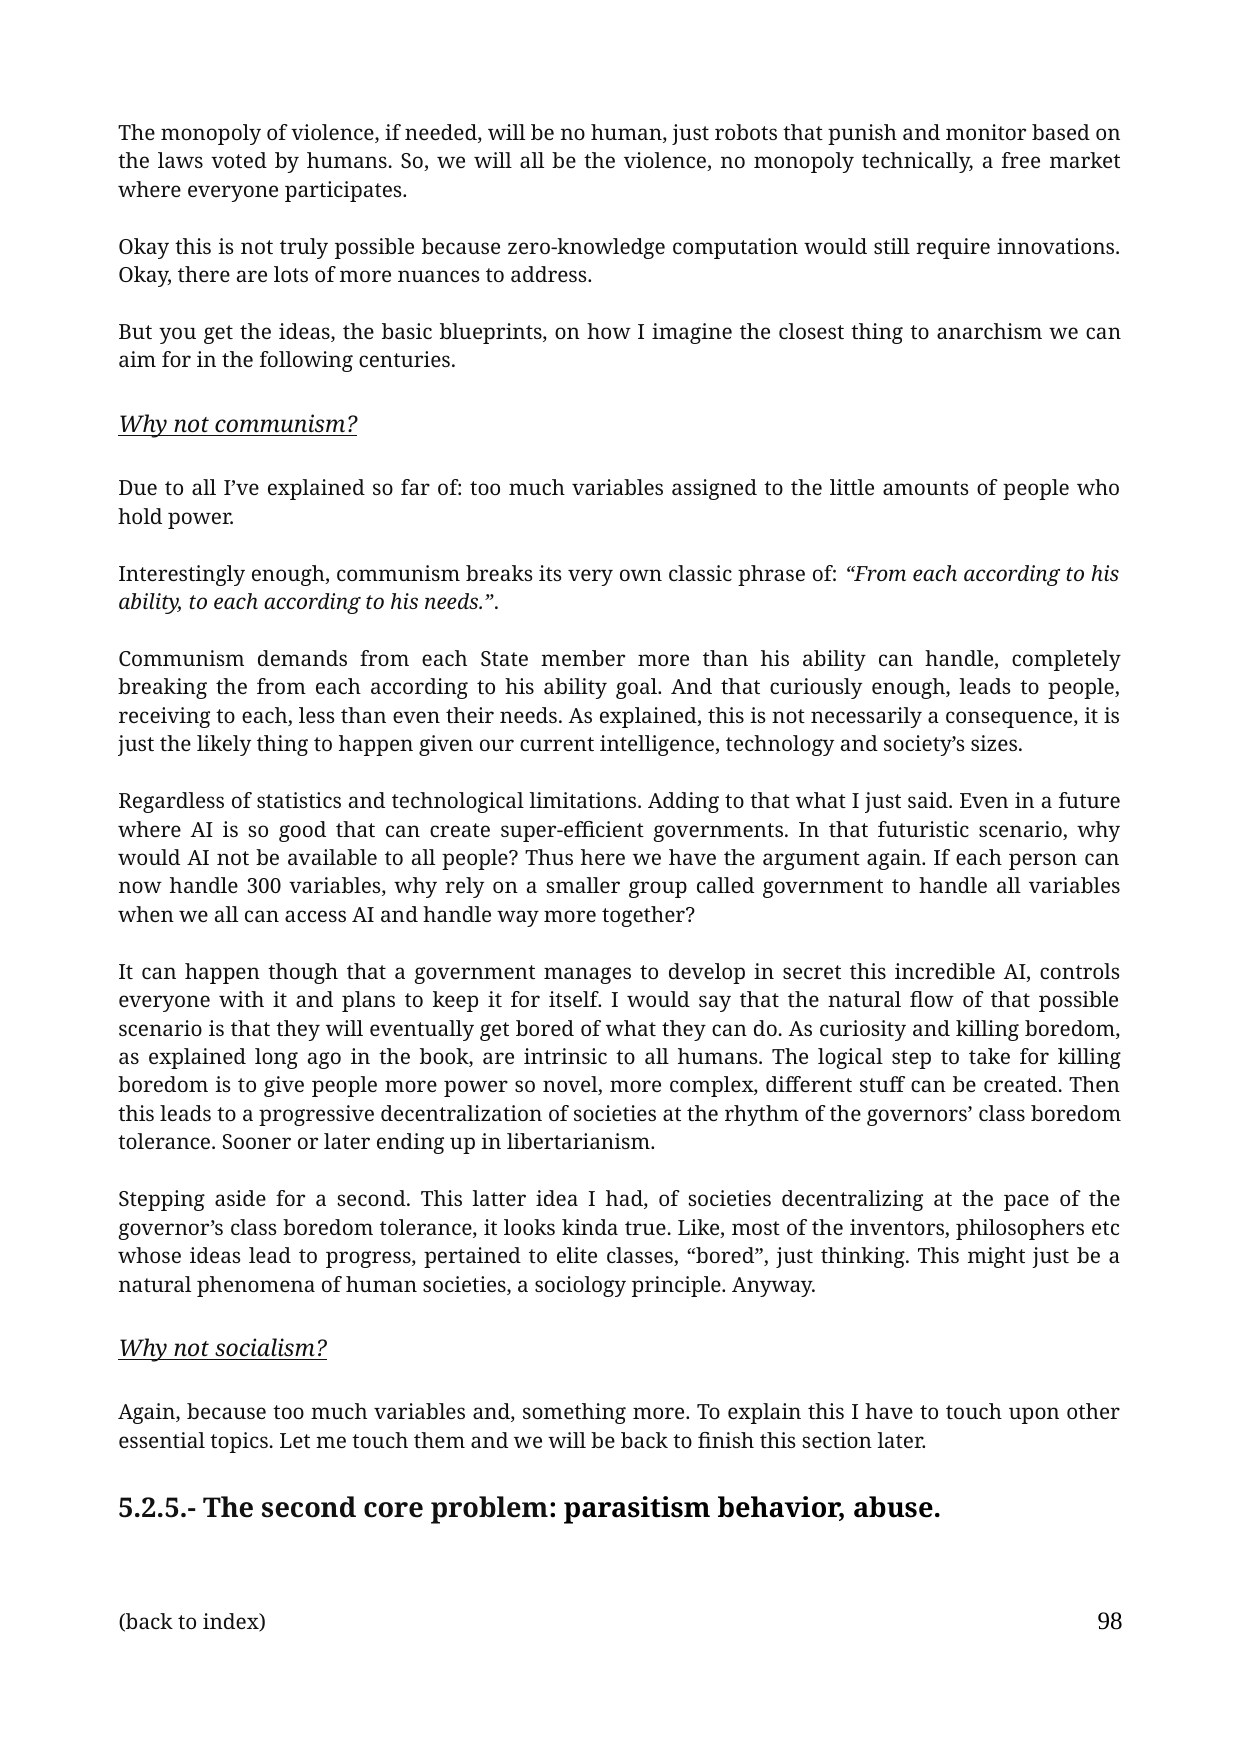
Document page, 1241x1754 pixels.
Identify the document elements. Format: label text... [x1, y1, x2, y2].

text But you get the ideas, the basic blueprints, on how I imagine the closest thing to anarchism we can aim for in the following centuries. [118, 317, 1122, 374]
text Interestingly enough, communism breaks its very own classic phrase of: “From each according to his ability, to each according to his needs.”. [118, 559, 1122, 616]
text Due to all I’ve explained so far of: too much variables assigned to the little amounts of people who hold power. [118, 473, 1122, 530]
text Again, because too much variables and, something more. To explain this I have to touch upon other essential topics. Let me touch them and we will be back to finish this section later. [118, 1397, 1122, 1454]
text It can happen though that a government manages to develop in secret this incredible AI, controls everyone with it and plans to keep it for itself. I would say that the natural flow of that possible scenario is that they will eventually get bored of what they can do. As curiosity and killing boredom, as explained long ago in the book, are intrinsic to all humans. The logical step to take for killing boredom is to give people more power so novel, more complex, different stuff can be created. Then this leads to a progressive decentralization of societies at the rhythm of the governors’ class boredom tolerance. Sooner or later ending up in libertarianism. [118, 957, 1122, 1156]
text Stepping aside for a second. This latter idea I had, of societies decentralizing at the pace of the governor’s class boredom tolerance, it looks kinda true. Like, most of the inventors, philosophers etc whose ideas lead to progress, pertained to elite classes, “bored”, just thinking. This might just be a natural phenomena of human societies, a sociology principle. Anyway. [118, 1184, 1122, 1298]
text Regardless of statistics and technological limitations. Adding to that what I just said. Even in a future where AI is so good that can create super-efficient governments. In that futuristic scenario, why would AI not be available to all people? Thus here we have the argument again. If each person can now handle 300 variables, why rely on a smaller group called government to handle all variables when we all can access AI and handle way more together? [118, 786, 1122, 928]
text 5.2.5.- The second core problem: parasitism behavior, abuse. [118, 1488, 1122, 1525]
text Why not socialism? [118, 1332, 1122, 1363]
text The monopoly of violence, if needed, will be no human, just robots that punish and monitor based on the laws voted by humans. So, we will all be the violence, no monopoly technically, a free market where everyone participates. [118, 118, 1122, 203]
text Communism demands from each State member more than his ability can handle, completely breaking the from each according to his ability goal. And that curiously enough, leads to people, receiving to each, less than even their needs. As explained, this is not necessarily a consequence, it is just the likely thing to happen given our current intelligence, technology and society’s sizes. [118, 644, 1122, 758]
text Okay this is not truly possible because zero-knowledge computation would still require innovations. Okay, there are lots of more nuances to address. [118, 232, 1122, 289]
text Why not communism? [118, 408, 1122, 439]
